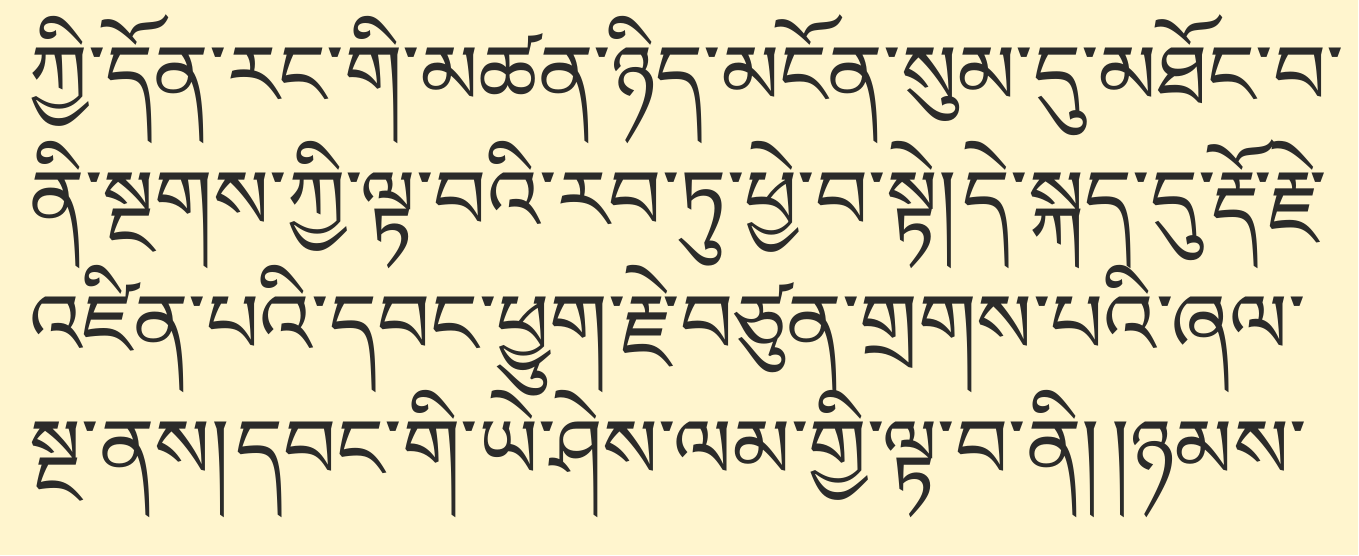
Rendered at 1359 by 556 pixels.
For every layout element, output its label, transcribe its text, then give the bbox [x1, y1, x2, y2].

text ཀྱི་དོན་རང་གི་མཚན་ཉིད་མངོན་སུམ་དུ་མཐོང་བ་ནི་སྔགས་ཀྱི་ལྟ་བའི་རབ་ཏུ་ཕྱེ་བ་སྟེ། དེ་སྐད་དུ་རྡོ་རྗེ་འཛིན་པའི་དབང་ཕྱུག་རྗེ་བཙུན་གྲགས་པའི་ཞལ་སྔ་ནས། དབང་གི་ཡེ་ཤེས་ལམ་གྱི་ལྟ་བ་ནི། །ཉམས་ [29, 29, 1346, 513]
